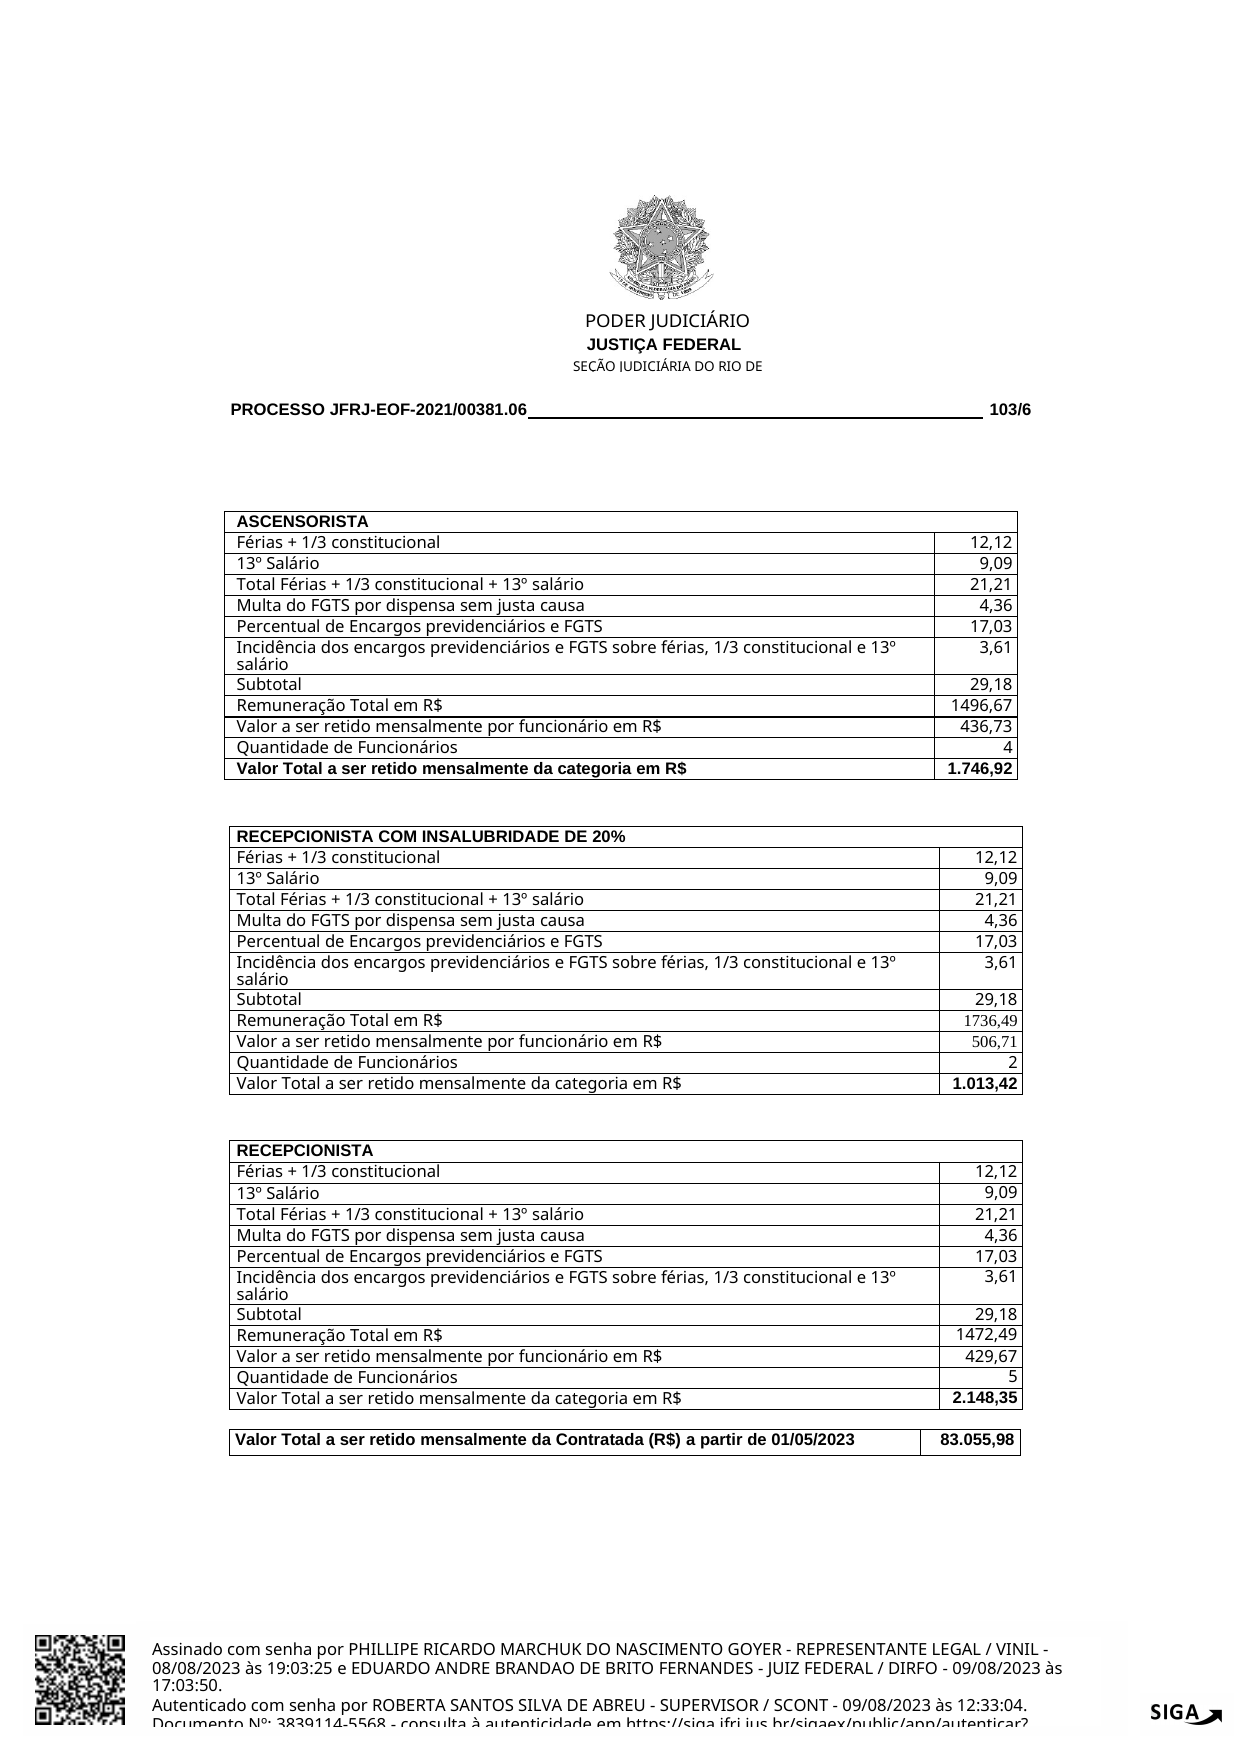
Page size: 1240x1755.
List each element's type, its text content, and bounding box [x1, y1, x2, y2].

table_cell 5 [940, 1368, 1022, 1388]
table_cell Valor Total a ser retido mensalmente da categoria em R$ [230, 1389, 939, 1409]
table_header RECEPCIONISTA [230, 1141, 1022, 1162]
table_cell 2 [940, 1053, 1022, 1073]
table_cell Total Férias + 1/3 constitucional + 13º salário [225, 575, 934, 595]
table_cell 29,18 [940, 1305, 1022, 1324]
table_cell 13º Salário [230, 1184, 939, 1204]
table_cell Percentual de Encargos previdenciários e FGTS [230, 932, 939, 952]
table_cell Total Férias + 1/3 constitucional + 13º salário [230, 890, 939, 910]
table_cell Quantidade de Funcionários [230, 1053, 939, 1073]
table_cell 4 [935, 738, 1017, 758]
table_cell 2.148,35 [940, 1389, 1022, 1409]
table_cell Total Férias + 1/3 constitucional + 13º salário [230, 1205, 939, 1224]
table_cell Incidência dos encargos previdenciários e FGTS sobre férias, 1/3 constitucional e 13º salário [230, 953, 939, 989]
table_cell Incidência dos encargos previdenciários e FGTS sobre férias, 1/3 constitucional e 13º salário [225, 638, 934, 674]
table_cell 9,09 [935, 554, 1017, 574]
table_cell Remuneração Total em R$ [230, 1326, 939, 1346]
table_cell 17,03 [935, 617, 1017, 637]
table_cell 9,09 [940, 869, 1022, 889]
table_cell Valor a ser retido mensalmente por funcionário em R$ [225, 718, 934, 737]
table_cell Multa do FGTS por dispensa sem justa causa [225, 596, 934, 616]
table_cell 3,61 [935, 638, 1017, 674]
table_cell 21,21 [940, 1205, 1022, 1224]
table_cell Valor Total a ser retido mensalmente da categoria em R$ [225, 759, 934, 779]
table_cell 3,61 [940, 953, 1022, 989]
table_cell 3,61 [940, 1268, 1022, 1303]
table_cell 4,36 [940, 911, 1022, 931]
table_cell Valor a ser retido mensalmente por funcionário em R$ [230, 1347, 939, 1367]
table_cell Percentual de Encargos previdenciários e FGTS [225, 617, 934, 637]
table_cell Multa do FGTS por dispensa sem justa causa [230, 911, 939, 931]
table_cell 13º Salário [225, 554, 934, 574]
table_cell Remuneração Total em R$ [230, 1011, 939, 1031]
table_cell 1.746,92 [935, 759, 1017, 779]
table_cell 4,36 [935, 596, 1017, 616]
table_cell 436,73 [935, 718, 1017, 737]
table_cell 29,18 [940, 990, 1022, 1010]
table_cell 1472,49 [940, 1326, 1022, 1346]
table_cell Valor Total a ser retido mensalmente da categoria em R$ [230, 1074, 939, 1094]
table_cell 17,03 [940, 932, 1022, 952]
table_cell 29,18 [935, 675, 1017, 695]
table_cell Subtotal [225, 675, 934, 695]
table_cell 12,12 [935, 533, 1017, 553]
table_cell 429,67 [940, 1347, 1022, 1367]
table_cell Subtotal [230, 990, 939, 1010]
table_cell 13º Salário [230, 869, 939, 889]
table_cell 1736,49 [940, 1011, 1022, 1031]
table_cell Quantidade de Funcionários [225, 738, 934, 758]
table_cell 4,36 [940, 1226, 1022, 1246]
table_cell Subtotal [230, 1305, 939, 1324]
table_header ASCENSORISTA [225, 512, 1017, 532]
table_cell 21,21 [940, 890, 1022, 910]
table_header RECEPCIONISTA COM INSALUBRIDADE DE 20% [230, 827, 1022, 847]
table_cell Férias + 1/3 constitucional [225, 533, 934, 553]
table_cell 17,03 [940, 1247, 1022, 1267]
table_cell Percentual de Encargos previdenciários e FGTS [230, 1247, 939, 1267]
table_cell Quantidade de Funcionários [230, 1368, 939, 1388]
table_cell Incidência dos encargos previdenciários e FGTS sobre férias, 1/3 constitucional e 13º salário [230, 1268, 939, 1303]
table_cell 506,71 [940, 1032, 1022, 1052]
table_cell 12,12 [940, 848, 1022, 868]
table_cell Remuneração Total em R$ [225, 696, 934, 716]
table_cell Férias + 1/3 constitucional [230, 1163, 939, 1182]
table_cell 12,12 [940, 1163, 1022, 1182]
table_cell 9,09 [940, 1184, 1022, 1204]
table_cell 1496,67 [935, 696, 1017, 716]
table_cell 1.013,42 [940, 1074, 1022, 1094]
table_cell Valor a ser retido mensalmente por funcionário em R$ [230, 1032, 939, 1052]
table_cell Multa do FGTS por dispensa sem justa causa [230, 1226, 939, 1246]
table_cell 21,21 [935, 575, 1017, 595]
table_cell Férias + 1/3 constitucional [230, 848, 939, 868]
